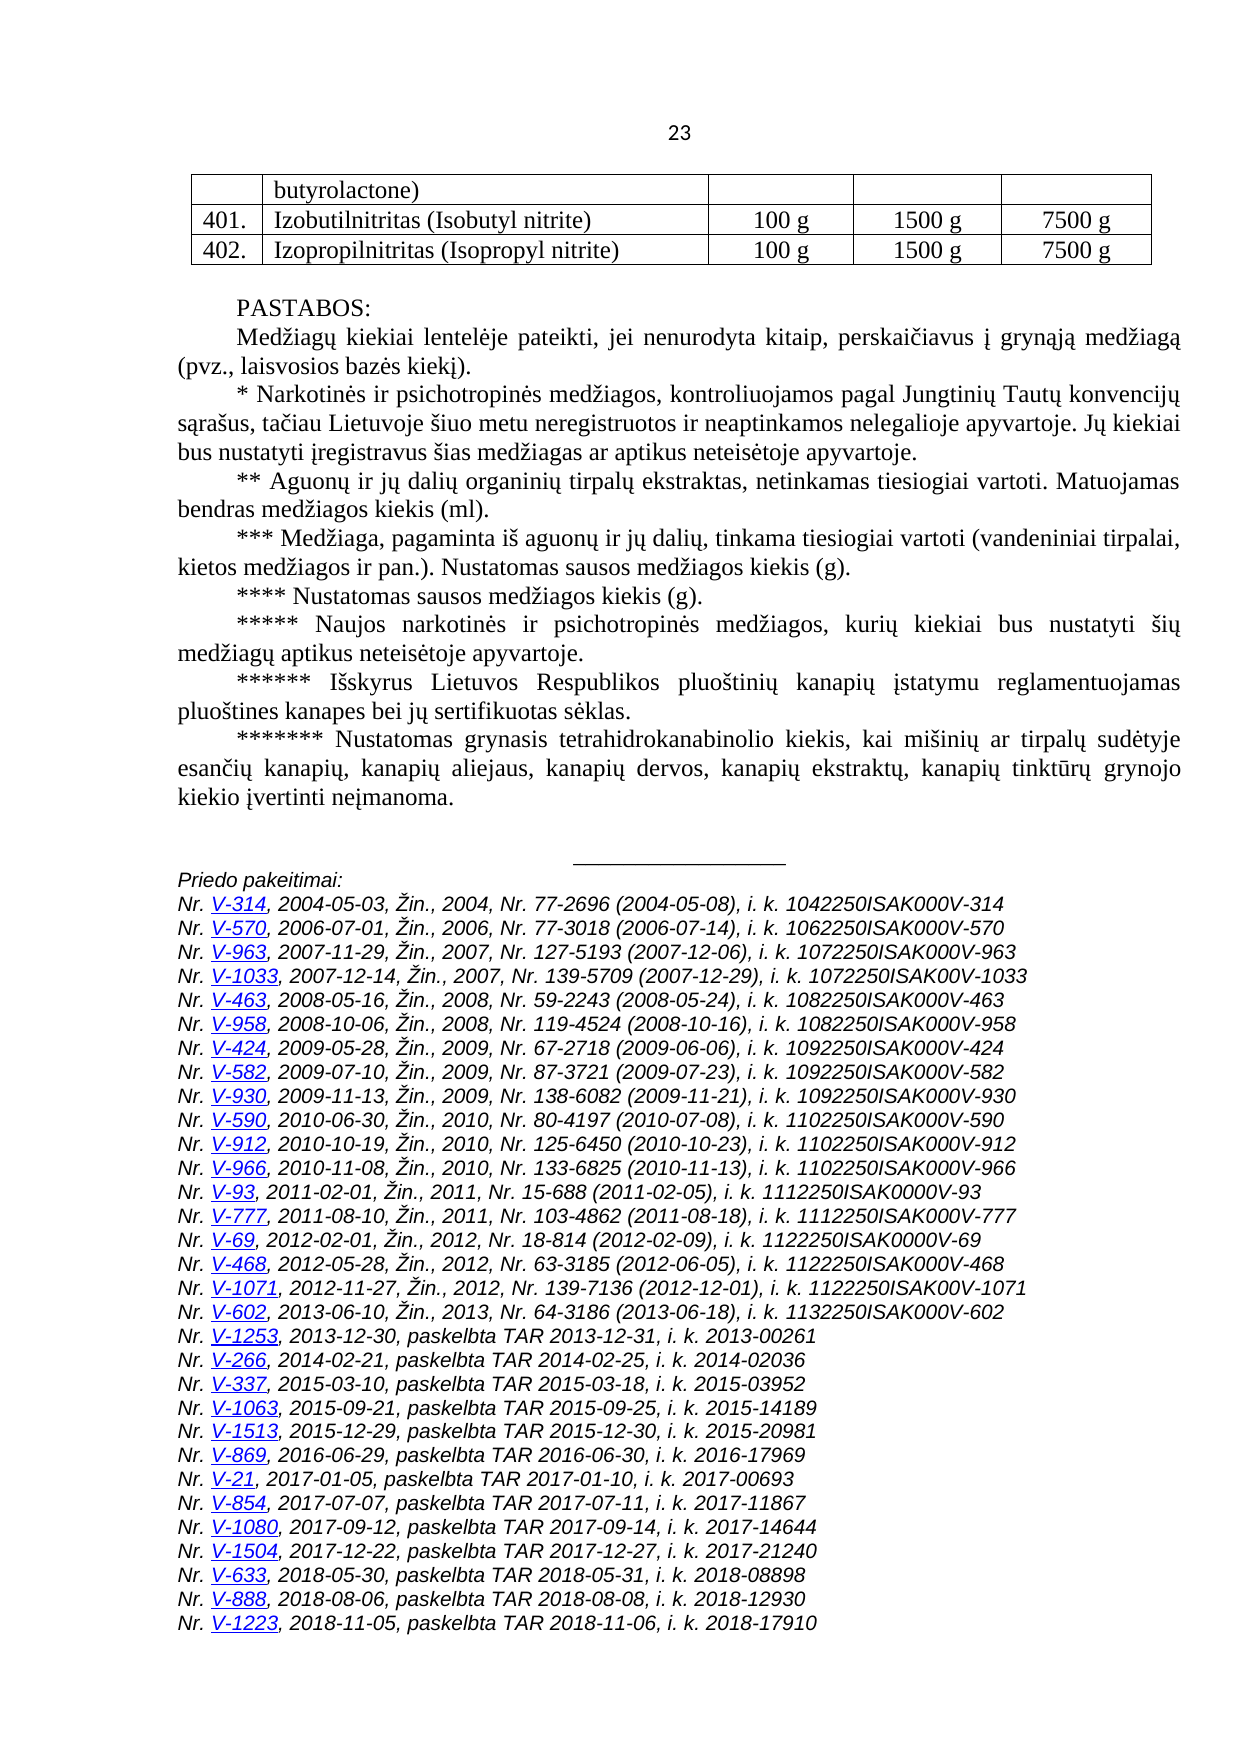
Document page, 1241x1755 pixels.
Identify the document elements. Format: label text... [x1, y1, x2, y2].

text Nr. V-854, 2017-07-07, paskelbta TAR 2017-07-11, i. k. 2017-11867 [177, 1491, 1181, 1515]
table_cell 100 g [709, 235, 853, 263]
text Nr. V-337, 2015-03-10, paskelbta TAR 2015-03-18, i. k. 2015-03952 [177, 1371, 1181, 1395]
text ******* Nustatomas grynasis tetrahidrokanabinolio kiekis, kai mišinių ar tirpalų sudėtyje esančių kanapių, kanapių aliejaus, kanapių dervos, kanapių ekstraktų, kanapių tinktūrų grynojo kiekio įvertinti neįmanoma. [177, 724, 1181, 811]
text * Narkotinės ir psichotropinės medžiagos, kontroliuojamos pagal Jungtinių Tautų konvencijų sąrašus, tačiau Lietuvoje šiuo metu neregistruotos ir neaptinkamos nelegalioje apyvartoje. Jų kiekiai bus nustatyti įregistravus šias medžiagas ar aptikus neteisėtoje apyvartoje. [177, 379, 1181, 466]
text Nr. V-1033, 2007-12-14, Žin., 2007, Nr. 139-5709 (2007-12-29), i. k. 1072250ISAK00V-1033 [177, 964, 1181, 988]
text Nr. V-463, 2008-05-16, Žin., 2008, Nr. 59-2243 (2008-05-24), i. k. 1082250ISAK000V-463 [177, 988, 1181, 1012]
text Nr. V-468, 2012-05-28, Žin., 2012, Nr. 63-3185 (2012-06-05), i. k. 1122250ISAK000V-468 [177, 1252, 1181, 1276]
text Nr. V-1504, 2017-12-22, paskelbta TAR 2017-12-27, i. k. 2017-21240 [177, 1539, 1181, 1563]
text Nr. V-869, 2016-06-29, paskelbta TAR 2016-06-30, i. k. 2016-17969 [177, 1443, 1181, 1467]
text Nr. V-21, 2017-01-05, paskelbta TAR 2017-01-10, i. k. 2017-00693 [177, 1467, 1181, 1491]
table_cell 401. [192, 205, 262, 234]
text Nr. V-1071, 2012-11-27, Žin., 2012, Nr. 139-7136 (2012-12-01), i. k. 1122250ISAK00V-1071 [177, 1276, 1181, 1299]
text Nr. V-424, 2009-05-28, Žin., 2009, Nr. 67-2718 (2009-06-06), i. k. 1092250ISAK000V-424 [177, 1036, 1181, 1060]
text ***** Naujos narkotinės ir psichotropinės medžiagos, kurių kiekiai bus nustatyti šių medžiagų aptikus neteisėtoje apyvartoje. [177, 609, 1181, 667]
table_cell 7500 g [1002, 235, 1151, 263]
text Nr. V-590, 2010-06-30, Žin., 2010, Nr. 80-4197 (2010-07-08), i. k. 1102250ISAK000V-590 [177, 1108, 1181, 1132]
text Nr. V-633, 2018-05-30, paskelbta TAR 2018-05-31, i. k. 2018-08898 [177, 1563, 1181, 1587]
text Nr. V-570, 2006-07-01, Žin., 2006, Nr. 77-3018 (2006-07-14), i. k. 1062250ISAK000V-570 [177, 916, 1181, 940]
table_cell [709, 175, 853, 204]
text Nr. V-963, 2007-11-29, Žin., 2007, Nr. 127-5193 (2007-12-06), i. k. 1072250ISAK000V-963 [177, 940, 1181, 964]
text Nr. V-582, 2009-07-10, Žin., 2009, Nr. 87-3721 (2009-07-23), i. k. 1092250ISAK000V-582 [177, 1060, 1181, 1084]
table_cell [192, 175, 262, 204]
text Nr. V-266, 2014-02-21, paskelbta TAR 2014-02-25, i. k. 2014-02036 [177, 1347, 1181, 1371]
table_cell 402. [192, 235, 262, 263]
table_cell Izobutilnitritas (Isobutyl nitrite) [263, 205, 708, 234]
text Nr. V-888, 2018-08-06, paskelbta TAR 2018-08-08, i. k. 2018-12930 [177, 1587, 1181, 1611]
table_cell 1500 g [854, 205, 1001, 234]
text *** Medžiaga, pagaminta iš aguonų ir jų dalių, tinkama tiesiogiai vartoti (vandeniniai tirpalai, kietos medžiagos ir pan.). Nustatomas sausos medžiagos kiekis (g). [177, 523, 1181, 581]
text Nr. V-958, 2008-10-06, Žin., 2008, Nr. 119-4524 (2008-10-16), i. k. 1082250ISAK000V-958 [177, 1012, 1181, 1036]
table_cell [854, 175, 1001, 204]
text Priedo pakeitimai: [177, 868, 1181, 892]
table_cell Izopropilnitritas (Isopropyl nitrite) [263, 235, 708, 263]
table_cell [1002, 175, 1151, 204]
text Nr. V-912, 2010-10-19, Žin., 2010, Nr. 125-6450 (2010-10-23), i. k. 1102250ISAK000V-912 [177, 1132, 1181, 1156]
text Nr. V-1253, 2013-12-30, paskelbta TAR 2013-12-31, i. k. 2013-00261 [177, 1323, 1181, 1347]
table_cell 7500 g [1002, 205, 1151, 234]
table_cell 100 g [709, 205, 853, 234]
text Nr. V-1513, 2015-12-29, paskelbta TAR 2015-12-30, i. k. 2015-20981 [177, 1419, 1181, 1443]
text Pastabos: [177, 293, 1181, 322]
text Nr. V-966, 2010-11-08, Žin., 2010, Nr. 133-6825 (2010-11-13), i. k. 1102250ISAK000V-966 [177, 1156, 1181, 1180]
text Nr. V-314, 2004-05-03, Žin., 2004, Nr. 77-2696 (2004-05-08), i. k. 1042250ISAK000V-314 [177, 892, 1181, 916]
text ** Aguonų ir jų dalių organinių tirpalų ekstraktas, netinkamas tiesiogiai vartoti. Matuojamas bendras medžiagos kiekis (ml). [177, 466, 1181, 523]
table_cell 1500 g [854, 235, 1001, 263]
text Medžiagų kiekiai lentelėje pateikti, jei nenurodyta kitaip, perskaičiavus į grynąją medžiagą (pvz., laisvosios bazės kiekį). [177, 322, 1181, 379]
text Nr. V-930, 2009-11-13, Žin., 2009, Nr. 138-6082 (2009-11-21), i. k. 1092250ISAK000V-930 [177, 1084, 1181, 1108]
text Nr. V-93, 2011-02-01, Žin., 2011, Nr. 15-688 (2011-02-05), i. k. 1112250ISAK0000V-93 [177, 1180, 1181, 1204]
text **** Nustatomas sausos medžiagos kiekis (g). [177, 581, 1181, 609]
text Nr. V-1223, 2018-11-05, paskelbta TAR 2018-11-06, i. k. 2018-17910 [177, 1611, 1181, 1635]
text Nr. V-1063, 2015-09-21, paskelbta TAR 2015-09-25, i. k. 2015-14189 [177, 1395, 1181, 1419]
text Nr. V-1080, 2017-09-12, paskelbta TAR 2017-09-14, i. k. 2017-14644 [177, 1515, 1181, 1539]
text Nr. V-777, 2011-08-10, Žin., 2011, Nr. 103-4862 (2011-08-18), i. k. 1112250ISAK000V-777 [177, 1204, 1181, 1228]
text ****** Išskyrus Lietuvos Respublikos pluoštinių kanapių įstatymu reglamentuojamas pluoštines kanapes bei jų sertifikuotas sėklas. [177, 667, 1181, 724]
text Nr. V-69, 2012-02-01, Žin., 2012, Nr. 18-814 (2012-02-09), i. k. 1122250ISAK0000V-69 [177, 1228, 1181, 1252]
text _________________ [177, 839, 1181, 868]
text Nr. V-602, 2013-06-10, Žin., 2013, Nr. 64-3186 (2013-06-18), i. k. 1132250ISAK000V-602 [177, 1299, 1181, 1323]
table_cell butyrolactone) [263, 175, 708, 204]
